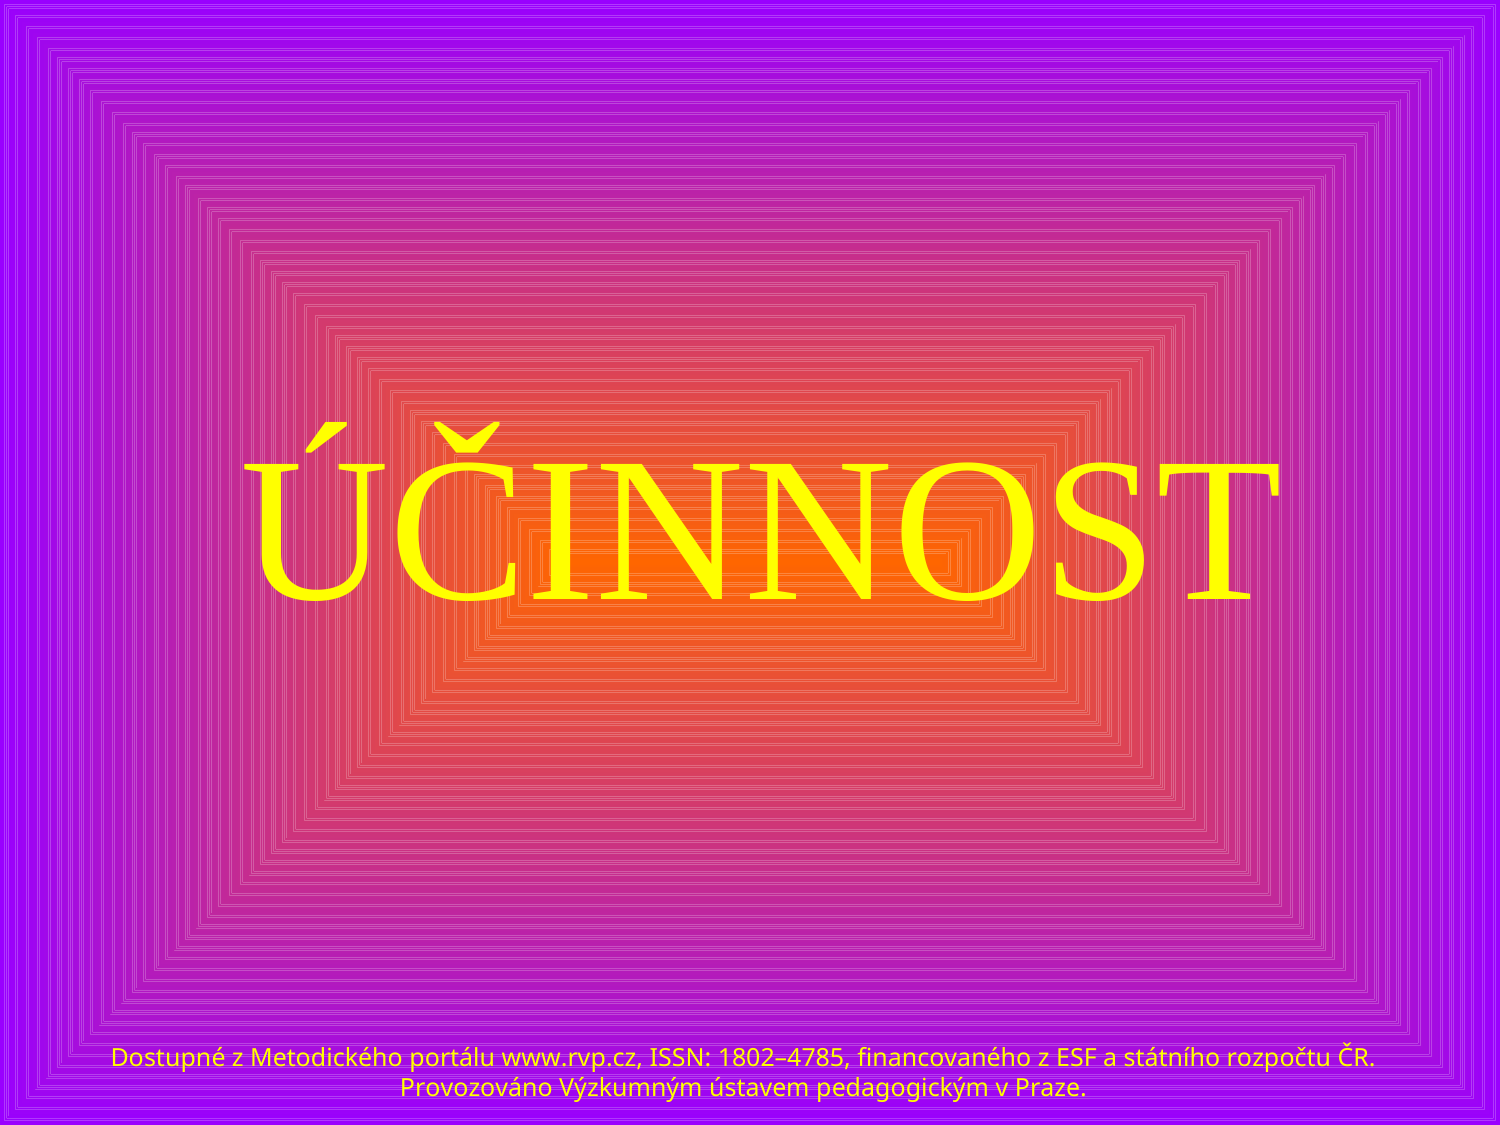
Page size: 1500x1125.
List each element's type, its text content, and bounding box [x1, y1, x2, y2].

text_box ÚČINNOST [100, 385, 1424, 649]
text_box Dostupné z Metodického portálu www.rvp.cz, ISSN: 1802–4785, financovaného z ESF a státního rozpočtu ČR. Provozováno Výzkumným ústavem pedagogickým v Praze. [35, 1041, 1454, 1102]
